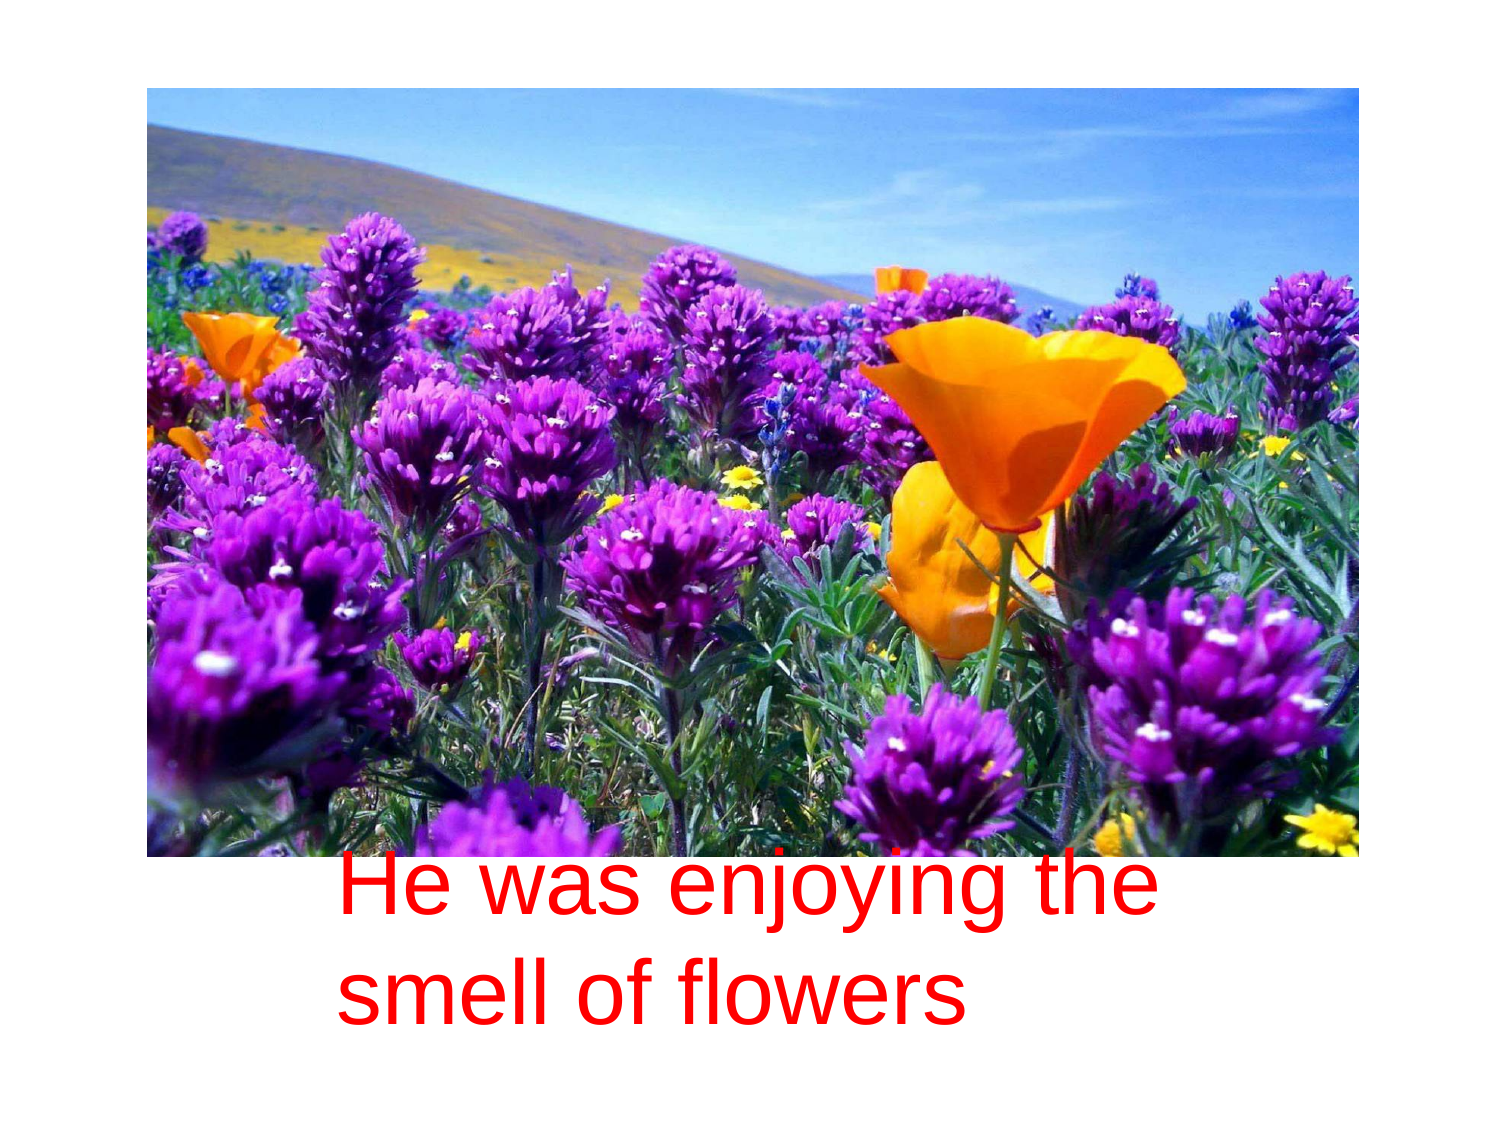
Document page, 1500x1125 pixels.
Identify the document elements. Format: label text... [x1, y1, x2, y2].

picture [147, 88, 1359, 857]
list He was enjoying the smell of flowers [336, 822, 1237, 1125]
